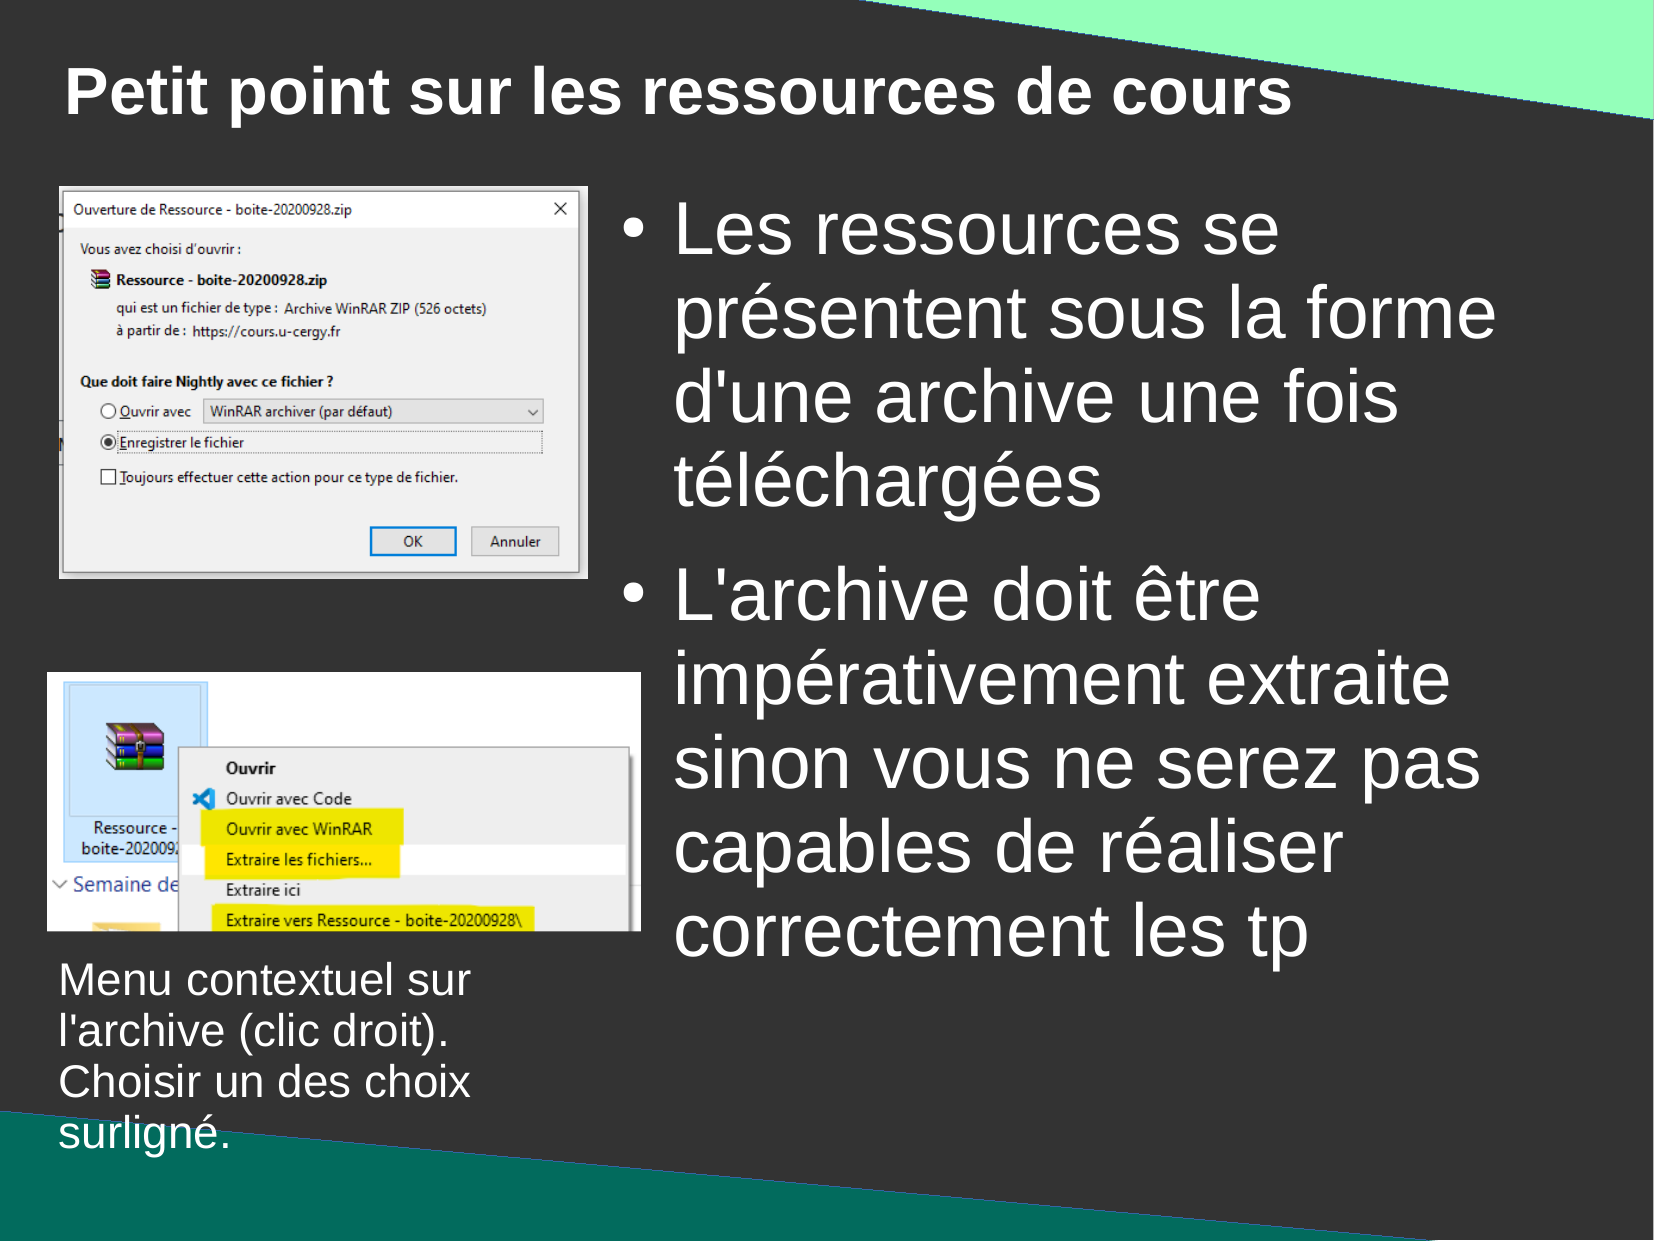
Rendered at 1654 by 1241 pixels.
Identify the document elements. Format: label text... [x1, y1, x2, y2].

title Menu contextuel sur l'archive (clic droit). Choisir un des choix surligné. [59, 953, 630, 1159]
picture [59, 186, 588, 579]
title Petit point sur les ressources de cours [64, 54, 1553, 157]
picture [47, 672, 641, 954]
text_box [859, 0, 1654, 120]
list Les ressources se présentent sous la forme d'une archive une fois téléchargées L'archive doit être impérativement extraite sinon vous ne serez pas capables de réaliser correctement les tp [602, 186, 1620, 1099]
